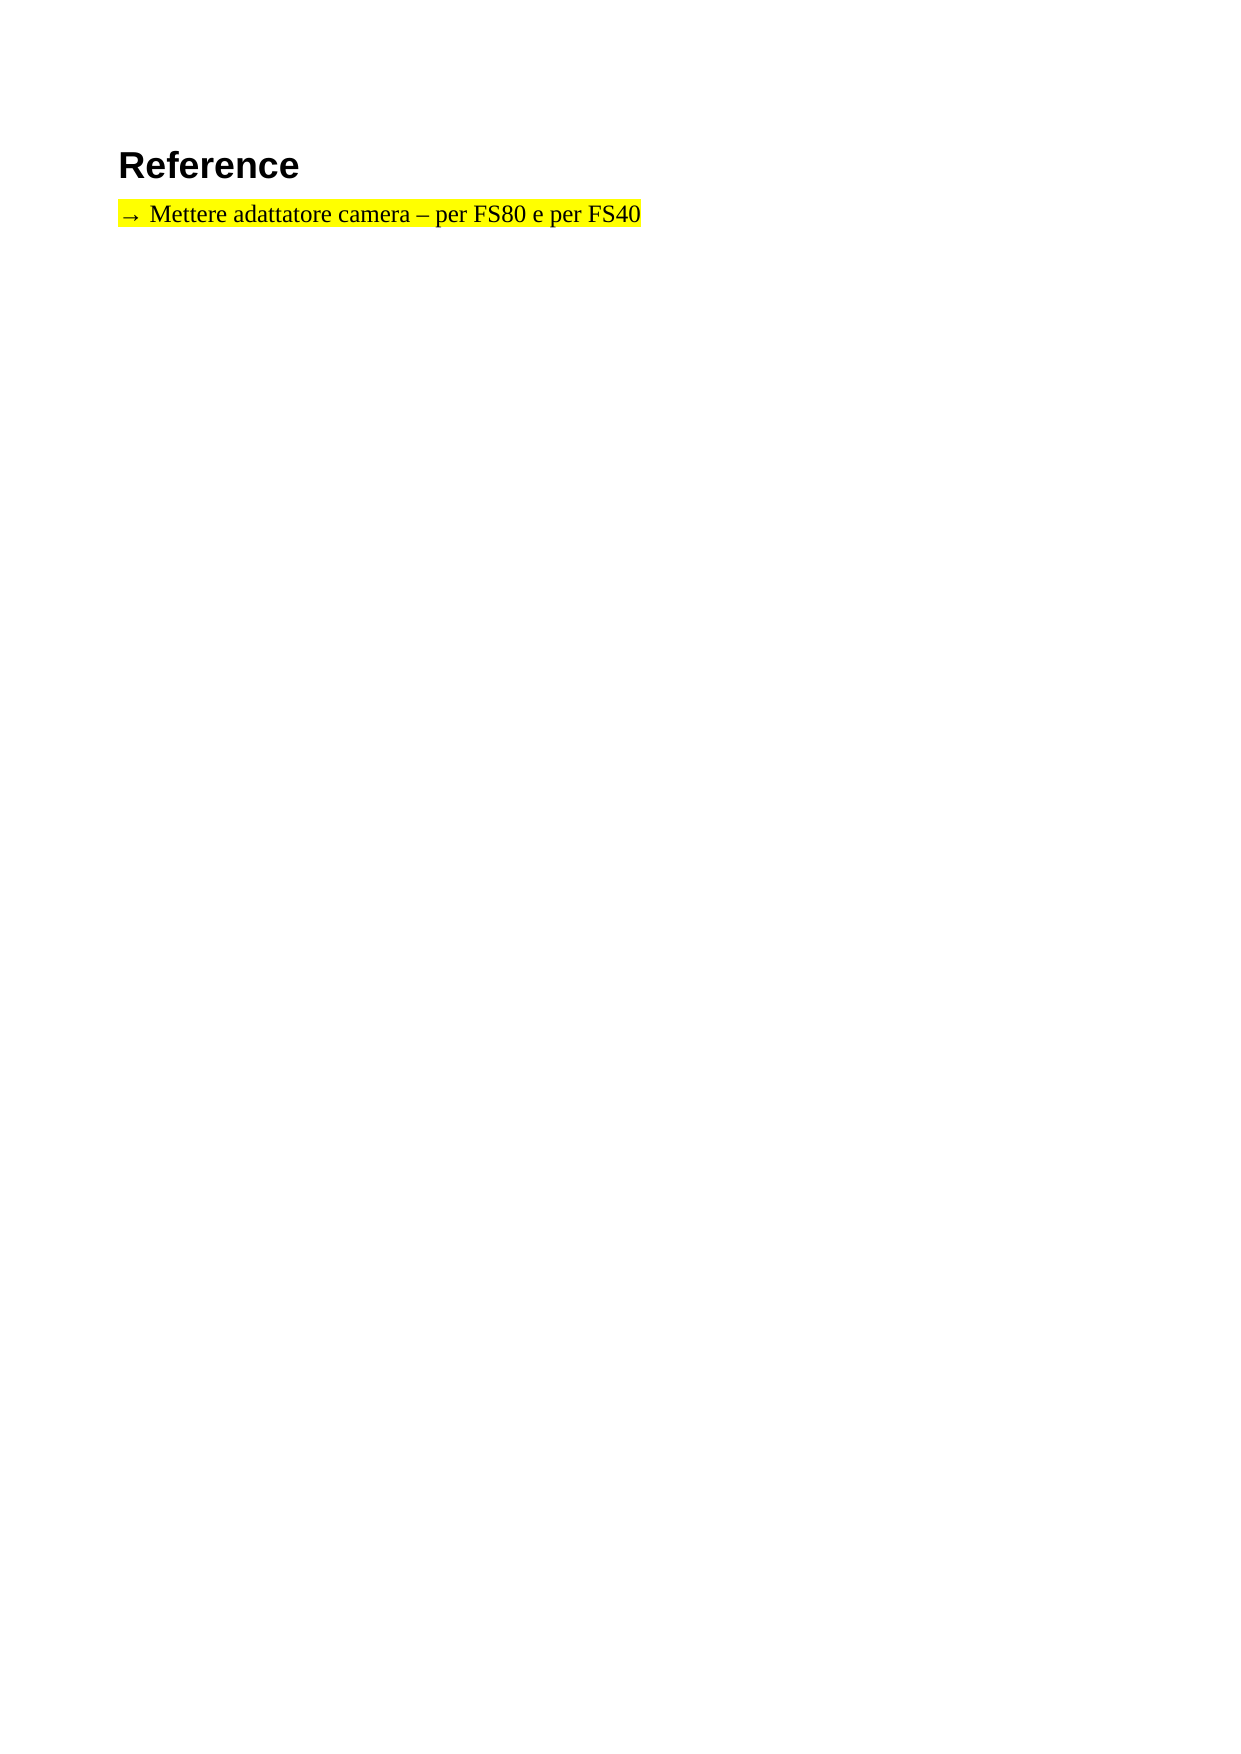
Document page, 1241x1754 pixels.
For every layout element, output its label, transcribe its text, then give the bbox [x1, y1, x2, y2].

text → Mettere adattatore camera – per FS80 e per FS40 [118, 199, 1122, 227]
subtitle Reference [118, 143, 1122, 186]
